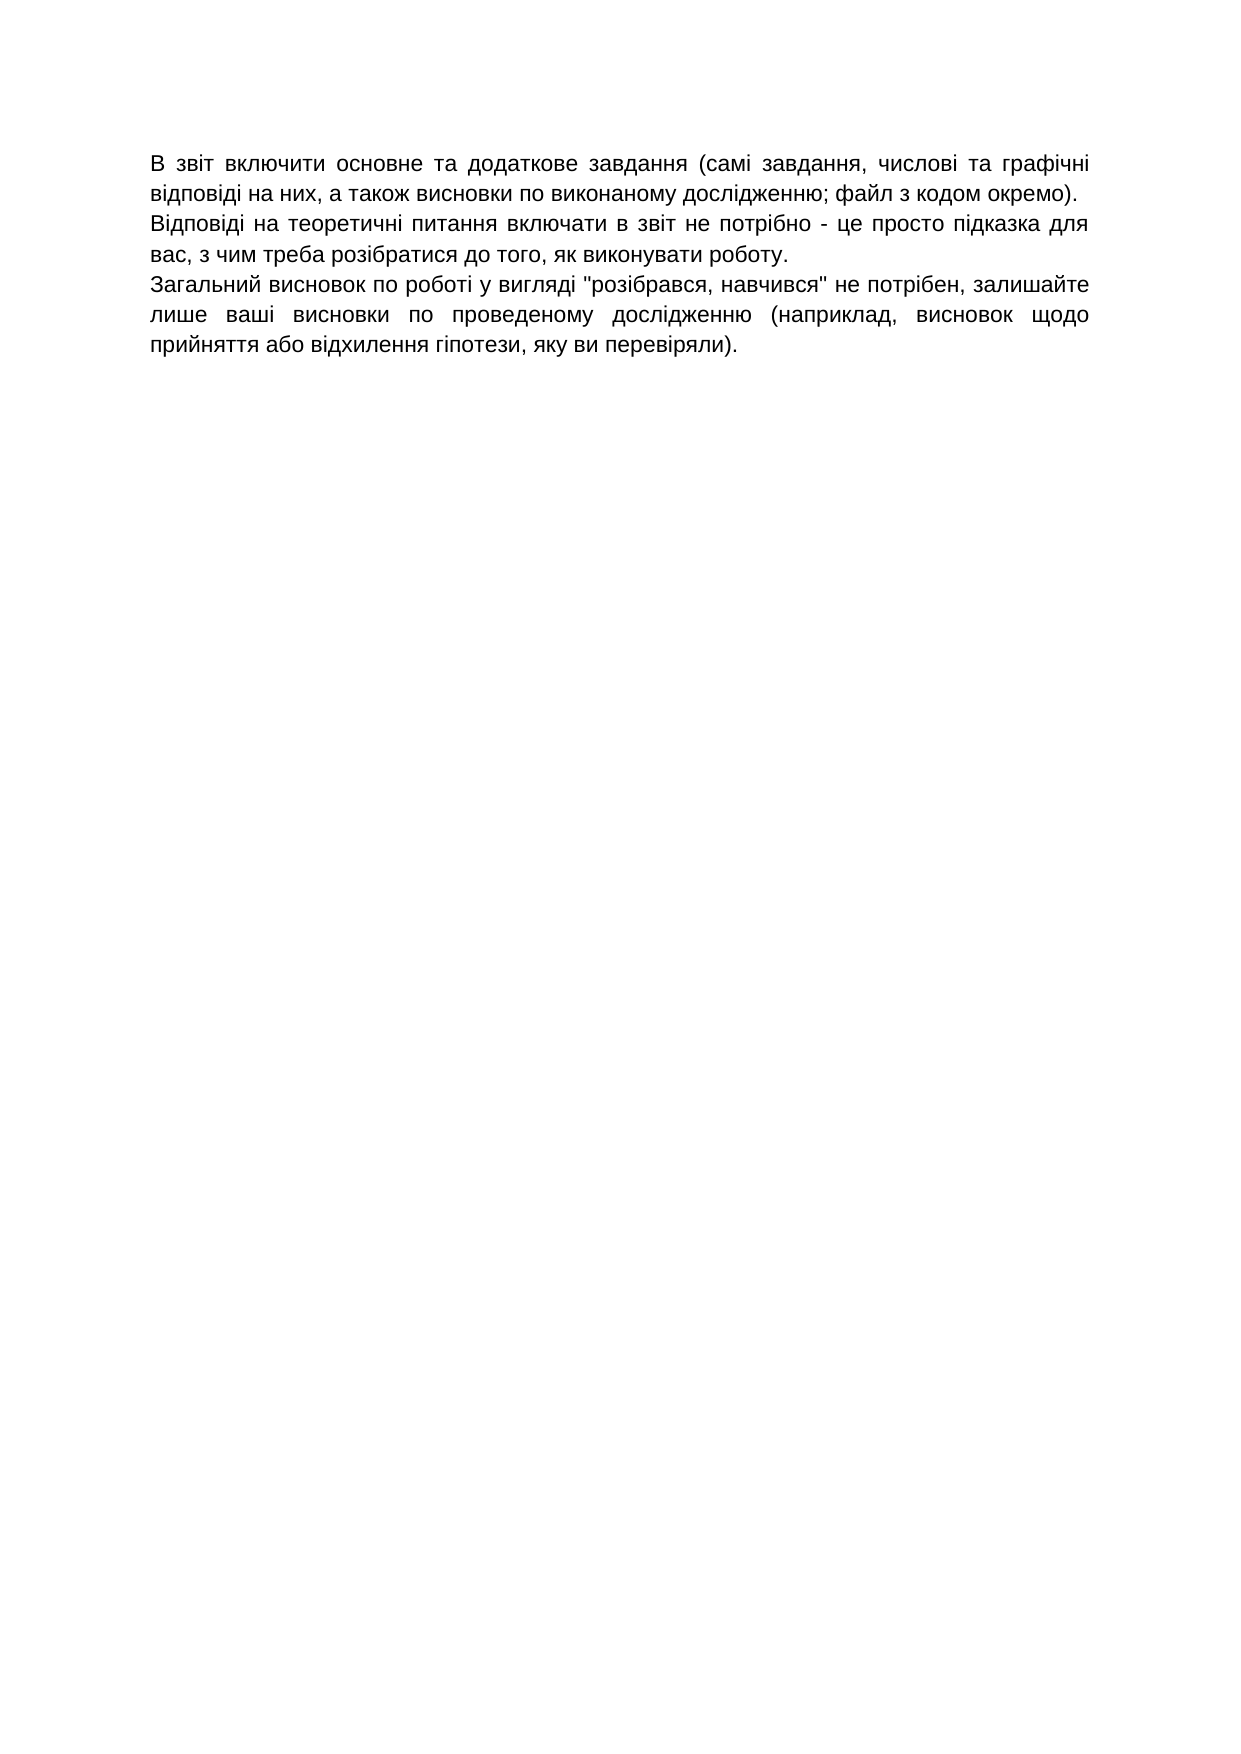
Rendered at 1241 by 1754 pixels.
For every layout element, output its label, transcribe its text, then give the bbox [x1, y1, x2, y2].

text Відповіді на теоретичні питання включати в звіт не потрібно - це просто підказка для вас, з чим треба розібратися до того, як виконувати роботу. [150, 210, 1090, 267]
text В звіт включити основне та додаткове завдання (самі завдання, числові та графічні відповіді на них, а також висновки по виконаному дослідженню; файл з кодом окремо). [150, 150, 1090, 207]
text Загальний висновок по роботі у вигляді "розібрався, навчився" не потрібен, залишайте лише ваші висновки по проведеному дослідженню (наприклад, висновок щодо прийняття або відхилення гіпотези, яку ви перевіряли). [150, 271, 1090, 358]
